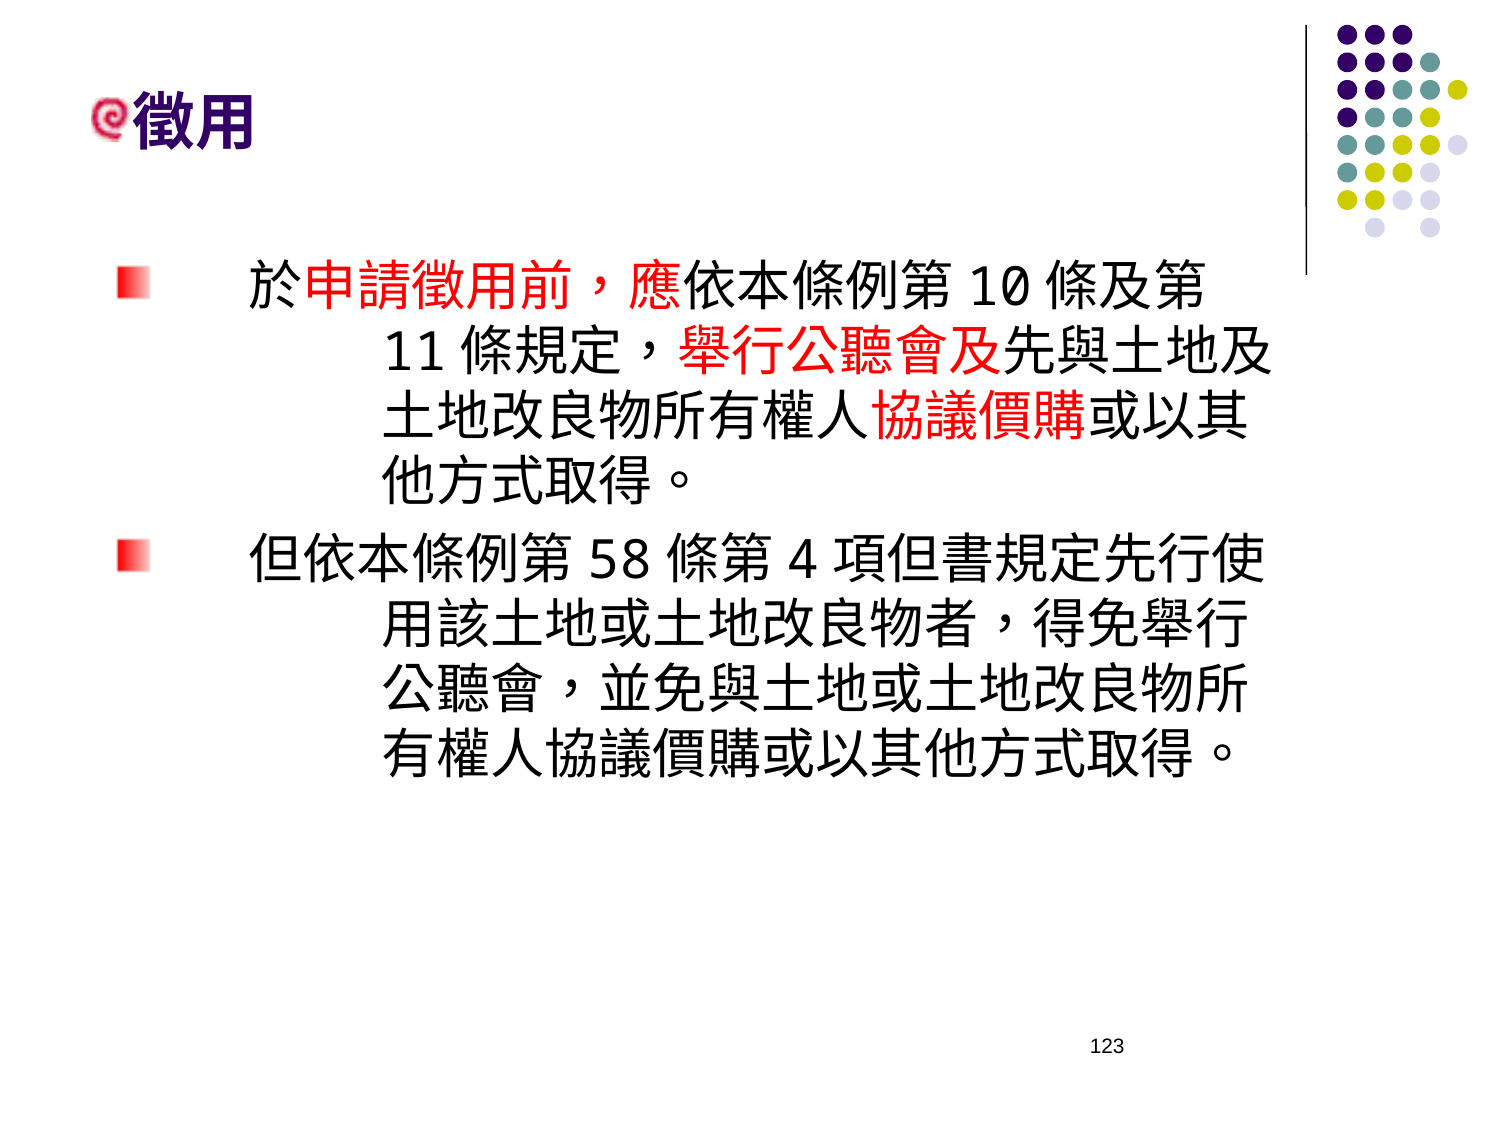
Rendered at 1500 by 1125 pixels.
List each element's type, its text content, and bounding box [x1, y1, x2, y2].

text_box [1074, 1025, 1426, 1101]
list 於申請徵用前，應依本條例第10條及第11條規定，舉行公聽會及先與土地及土地改良物所有權人協議價購或以其他方式取得。 但依本條例第58條第4項但書規定先行使用該土地或土地改良物者，得免舉行公聽會，並免與土地或土地改良物所有權人協議價購或以其他方式取得。 [100, 243, 1294, 1071]
title 徵用 [76, 20, 1313, 165]
